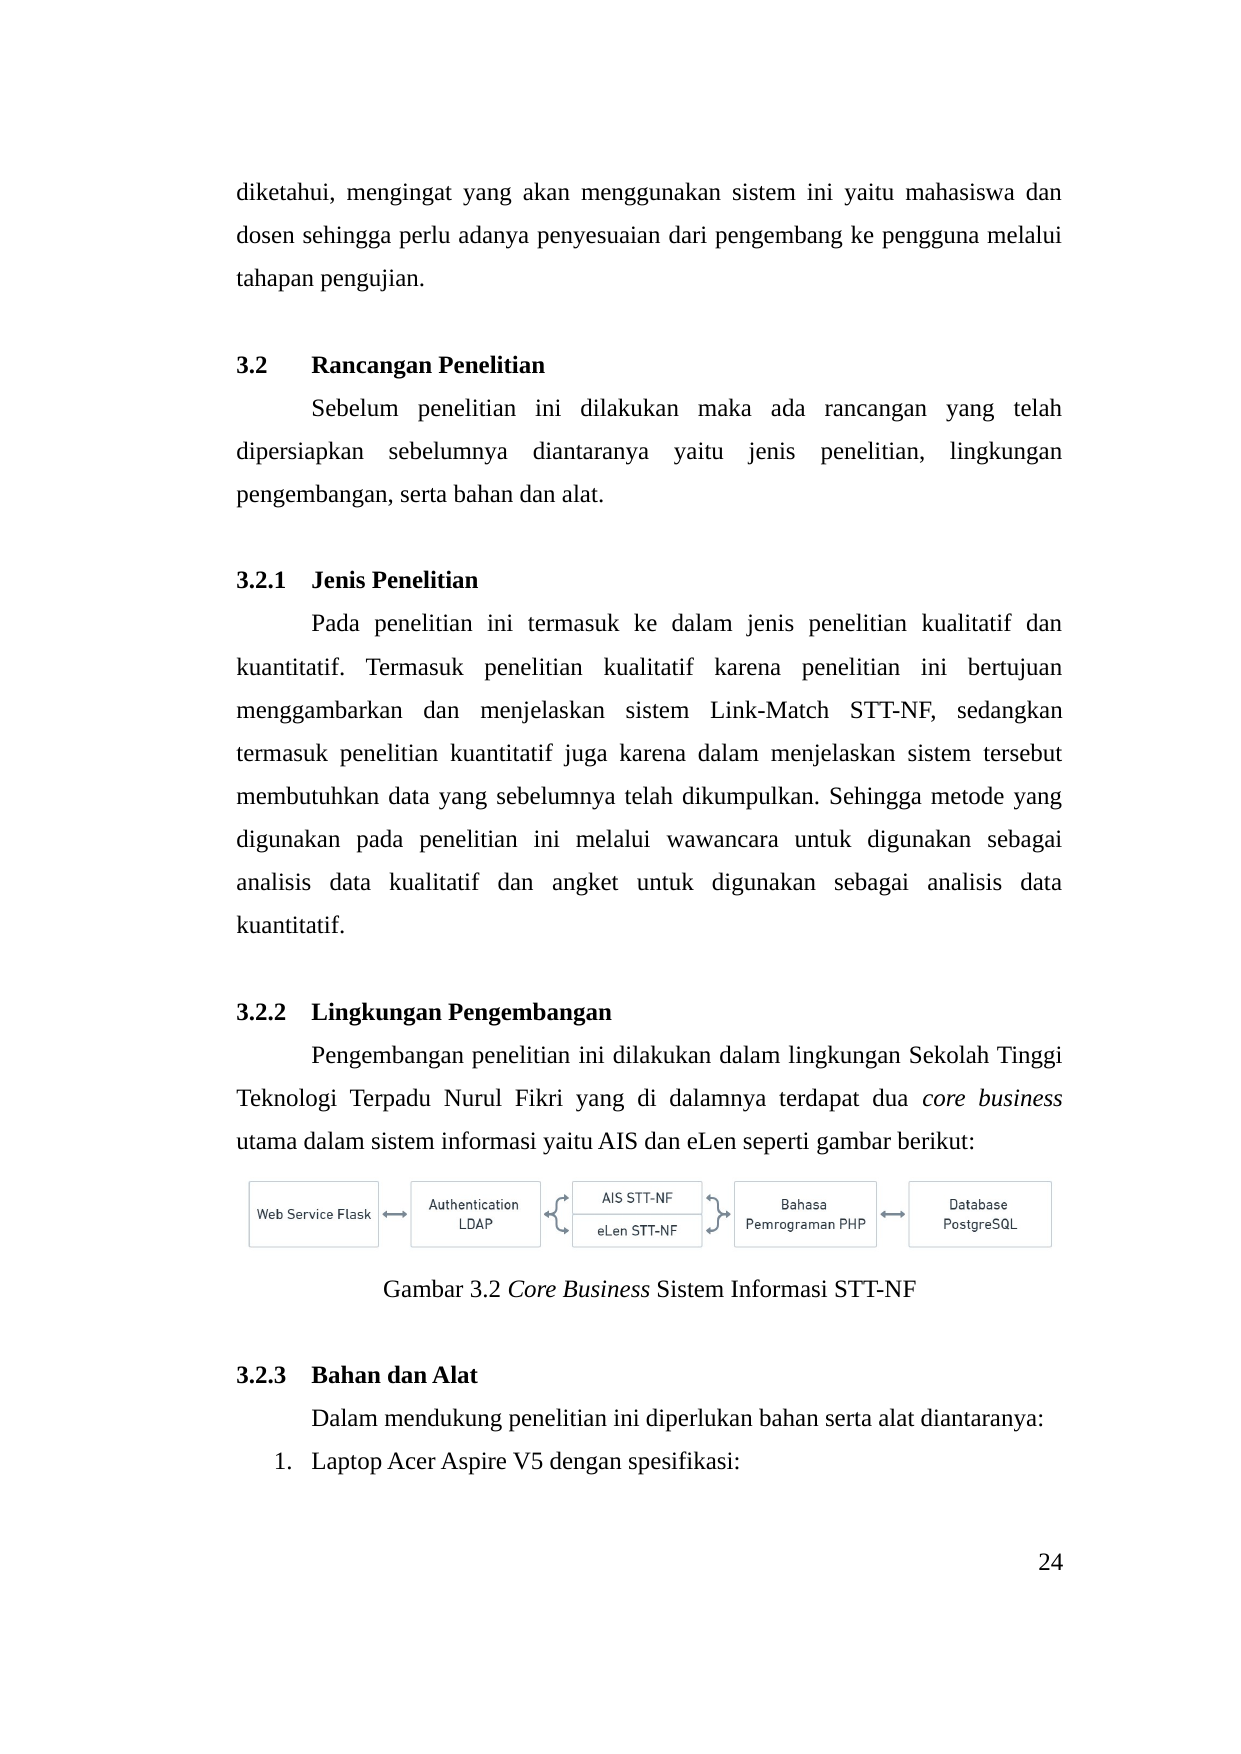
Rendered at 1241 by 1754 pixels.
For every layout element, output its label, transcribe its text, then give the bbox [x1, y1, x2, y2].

subtitle 3.2 Rancangan Penelitian [236, 350, 1063, 378]
picture [236, 1169, 1063, 1260]
text Sebelum penelitian ini dilakukan maka ada rancangan yang telah dipersiapkan sebelumnya diantaranya yaitu jenis penelitian, lingkungan pengembangan, serta bahan dan alat. [236, 393, 1063, 508]
subtitle 3.2.2 Lingkungan Pengembangan [236, 997, 1063, 1025]
text Pada penelitian ini termasuk ke dalam jenis penelitian kualitatif dan kuantitatif. Termasuk penelitian kualitatif karena penelitian ini bertujuan menggambarkan dan menjelaskan sistem Link-Match STT-NF, sedangkan termasuk penelitian kuantitatif juga karena dalam menjelaskan sistem tersebut membutuhkan data yang sebelumnya telah dikumpulkan. Sehingga metode yang digunakan pada penelitian ini melalui wawancara untuk digunakan sebagai analisis data kualitatif dan angket untuk digunakan sebagai analisis data kuantitatif. [236, 608, 1063, 939]
text diketahui, mengingat yang akan menggunakan sistem ini yaitu mahasiswa dan dosen sehingga perlu adanya penyesuaian dari pengembang ke pengguna melalui tahapan pengujian. [236, 177, 1063, 292]
list Laptop Acer Aspire V5 dengan spesifikasi: [274, 1446, 1063, 1475]
text Dalam mendukung penelitian ini diperlukan bahan serta alat diantaranya: [236, 1403, 1063, 1432]
subtitle 3.2.3 Bahan dan Alat [236, 1360, 1063, 1389]
text Pengembangan penelitian ini dilakukan dalam lingkungan Sekolah Tinggi Teknologi Terpadu Nurul Fikri yang di dalamnya terdapat dua core business utama dalam sistem informasi yaitu AIS dan eLen seperti gambar berikut: [236, 1040, 1063, 1155]
text Gambar 3.2 Core Business Sistem Informasi STT-NF [236, 1274, 1063, 1303]
subtitle 3.2.1 Jenis Penelitian [236, 565, 1063, 594]
